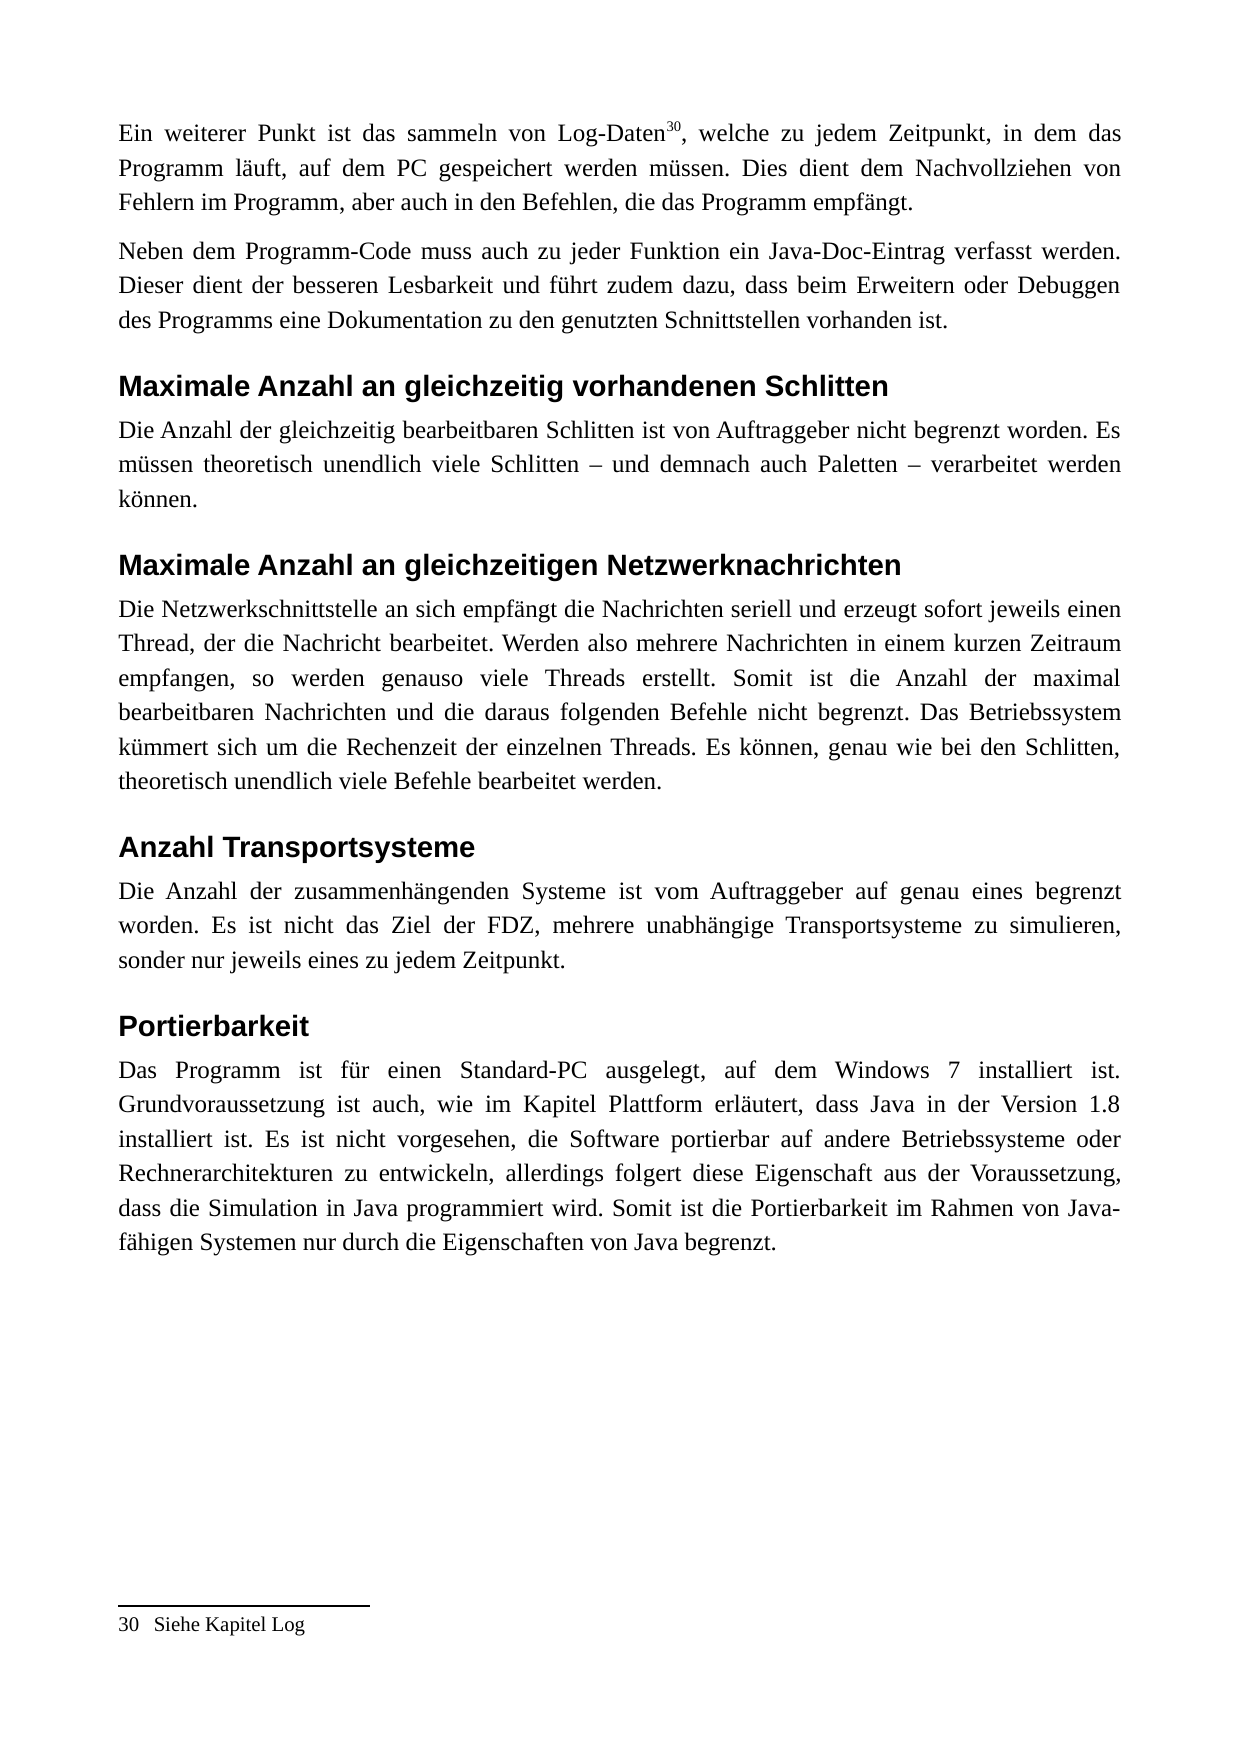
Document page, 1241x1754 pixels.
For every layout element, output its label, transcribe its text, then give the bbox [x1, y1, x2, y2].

text Neben dem Programm-Code muss auch zu jeder Funktion ein Java-Doc-Eintrag verfasst werden. Dieser dient der besseren Lesbarkeit und führt zudem dazu, dass beim Erweitern oder Debuggen des Programms eine Dokumentation zu den genutzten Schnittstellen vorhanden ist. [118, 236, 1122, 334]
text Die Anzahl der zusammenhängenden Systeme ist vom Auftraggeber auf genau eines begrenzt worden. Es ist nicht das Ziel der FDZ, mehrere unabhängige Transportsysteme zu simulieren, sonder nur jeweils eines zu jedem Zeitpunkt. [118, 876, 1122, 974]
text Das Programm ist für einen Standard-PC ausgelegt, auf dem Windows 7 installiert ist. Grundvoraussetzung ist auch, wie im Kapitel Plattform erläutert, dass Java in der Version 1.8 installiert ist. Es ist nicht vorgesehen, die Software portierbar auf andere Betriebssysteme oder Rechnerarchitekturen zu entwickeln, allerdings folgert diese Eigenschaft aus der Voraussetzung, dass die Simulation in Java programmiert wird. Somit ist die Portierbarkeit im Rahmen von Java-fähigen Systemen nur durch die Eigenschaften von Java begrenzt. [118, 1055, 1122, 1256]
text Siehe Kapitel Log [118, 1612, 1122, 1636]
subtitle Anzahl Transportsysteme [118, 830, 1122, 864]
text Ein weiterer Punkt ist das sammeln von Log-Daten, welche zu jedem Zeitpunkt, in dem das Programm läuft, auf dem PC gespeichert werden müssen. Dies dient dem Nachvollziehen von Fehlern im Programm, aber auch in den Befehlen, die das Programm empfängt. [118, 118, 1122, 216]
text Die Anzahl der gleichzeitig bearbeitbaren Schlitten ist von Auftraggeber nicht begrenzt worden. Es müssen theoretisch unendlich viele Schlitten – und demnach auch Paletten – verarbeitet werden können. [118, 415, 1122, 513]
text Die Netzwerkschnittstelle an sich empfängt die Nachrichten seriell und erzeugt sofort jeweils einen Thread, der die Nachricht bearbeitet. Werden also mehrere Nachrichten in einem kurzen Zeitraum empfangen, so werden genauso viele Threads erstellt. Somit ist die Anzahl der maximal bearbeitbaren Nachrichten und die daraus folgenden Befehle nicht begrenzt. Das Betriebssystem kümmert sich um die Rechenzeit der einzelnen Threads. Es können, genau wie bei den Schlitten, theoretisch unendlich viele Befehle bearbeitet werden. [118, 594, 1122, 795]
subtitle Portierbarkeit [118, 1009, 1122, 1042]
subtitle Maximale Anzahl an gleichzeitig vorhandenen Schlitten [118, 369, 1122, 402]
subtitle Maximale Anzahl an gleichzeitigen Netzwerknachrichten [118, 548, 1122, 581]
